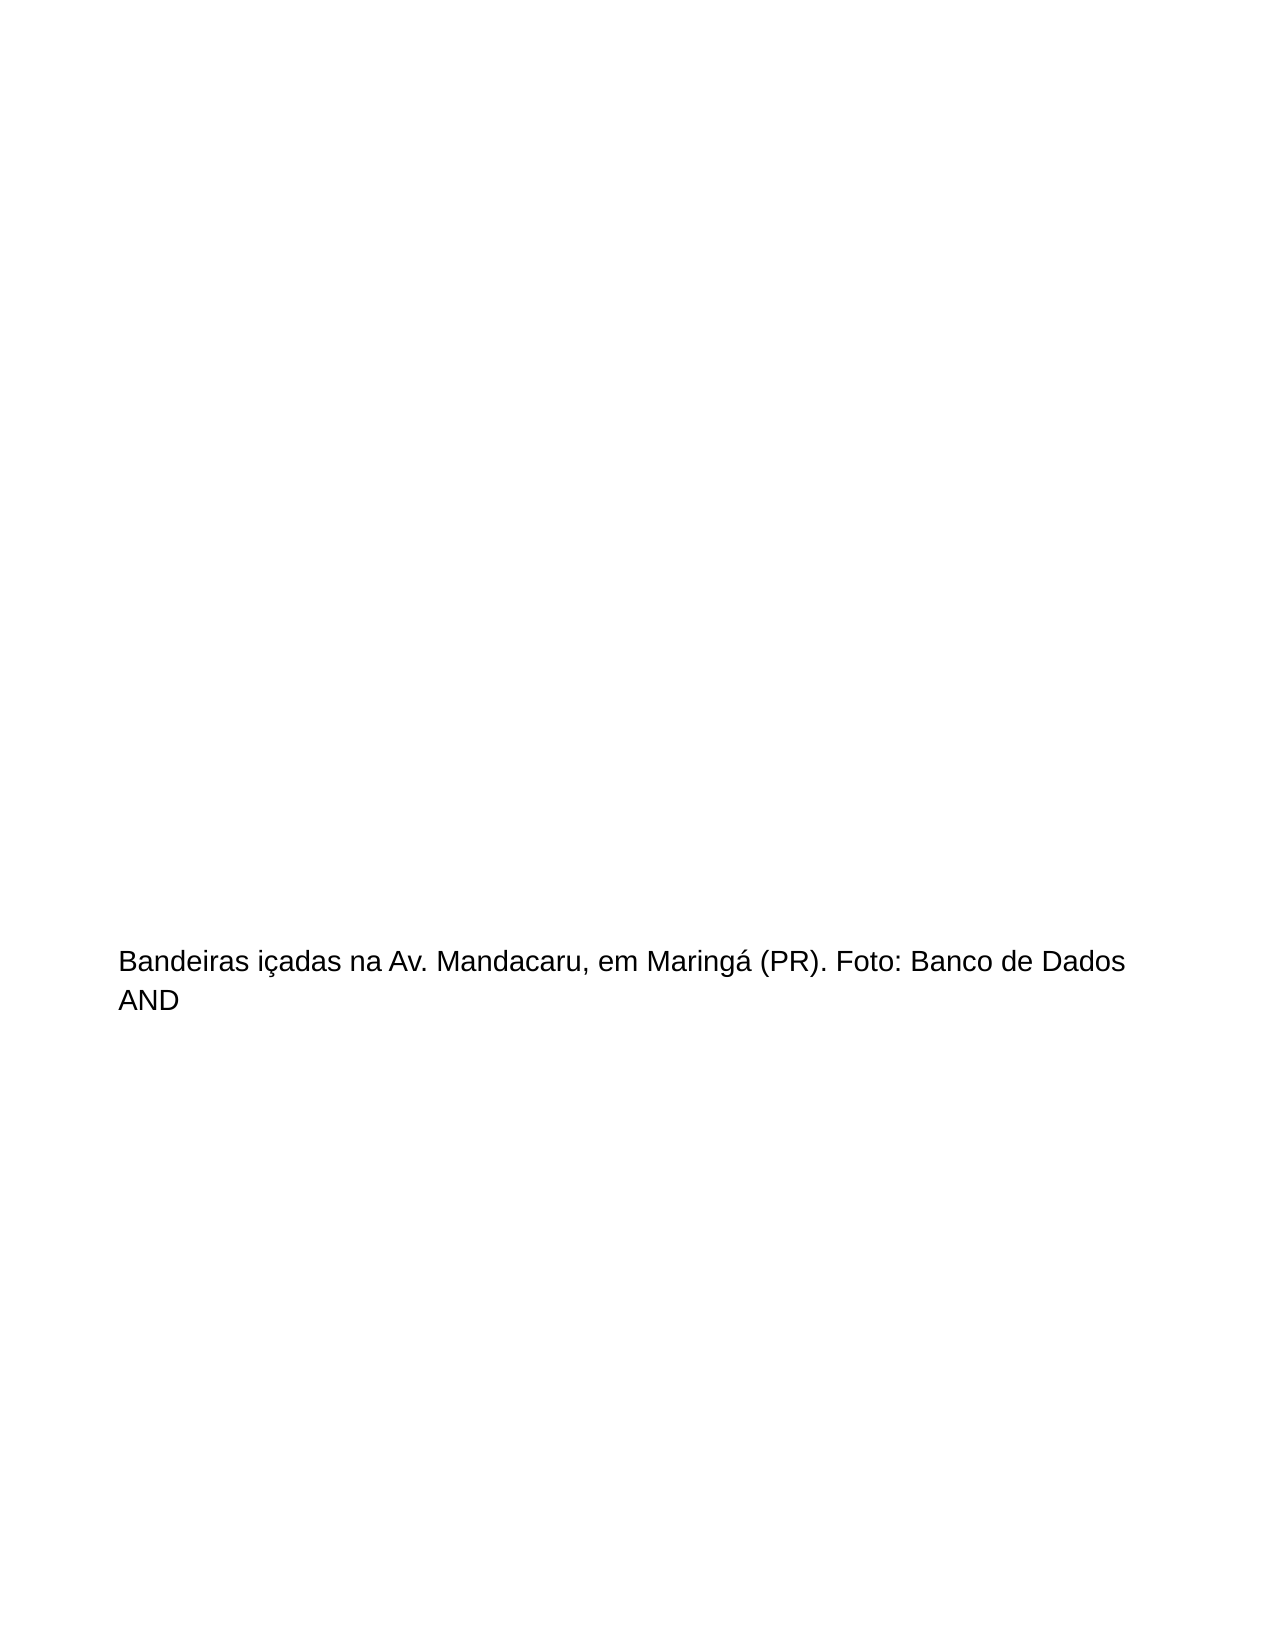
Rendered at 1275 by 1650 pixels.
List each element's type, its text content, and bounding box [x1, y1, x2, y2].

text Bandeiras içadas na Av. Mandacaru, em Maringá (PR). Foto: Banco de Dados AND [118, 944, 1157, 1016]
